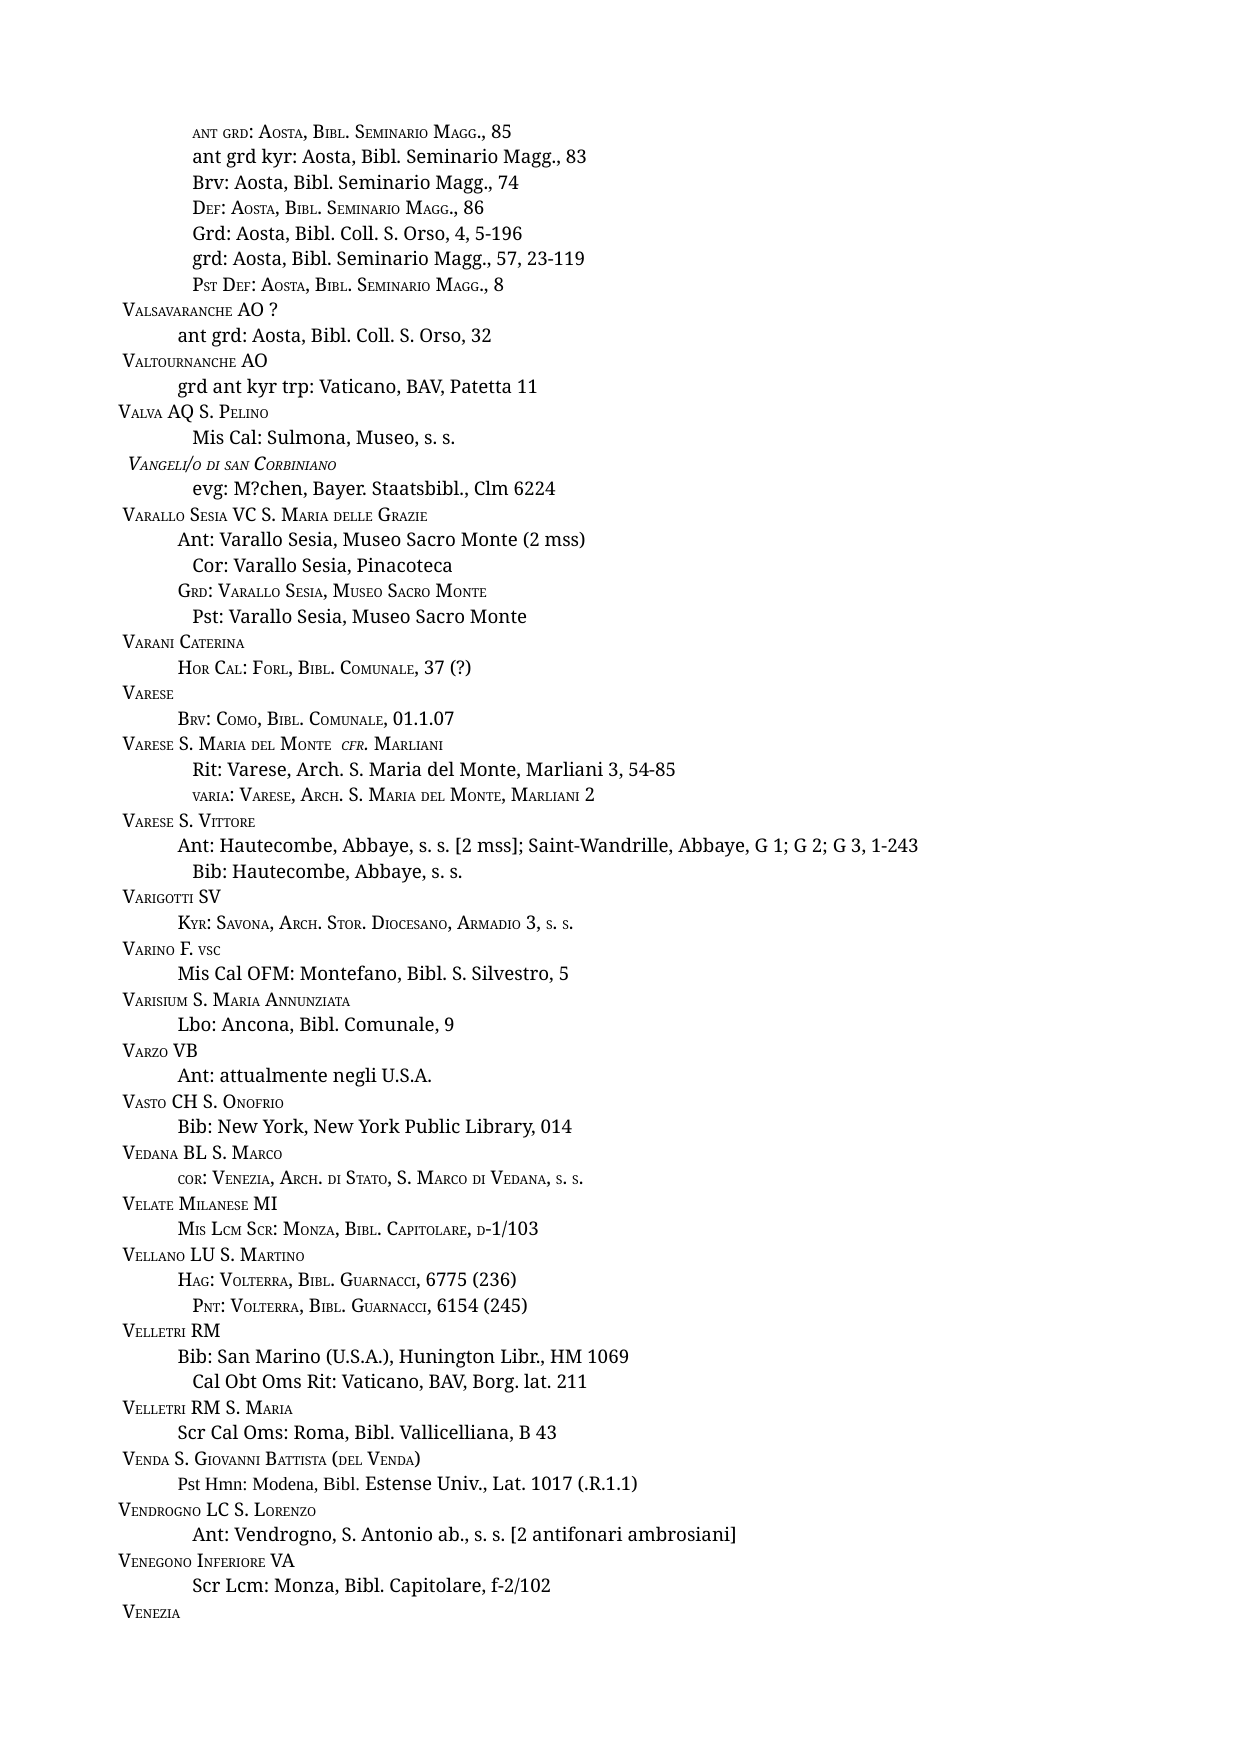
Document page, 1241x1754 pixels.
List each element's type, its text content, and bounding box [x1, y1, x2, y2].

text Vellano LU S. Martino [122, 1241, 1122, 1267]
text Varisium S. Maria Annunziata [122, 986, 1122, 1011]
text Pst Hmn: Modena, Bibl. Estense Univ., Lat. 1017 (.R.1.1) [122, 1471, 1122, 1496]
text evg: M?chen, Bayer. Staatsbibl., Clm 6224 [118, 475, 1122, 501]
text Velletri RM [122, 1318, 1122, 1343]
text Varese S. Maria del Monte cfr. Marliani [122, 731, 1122, 756]
text Rit: Varese, Arch. S. Maria del Monte, Marliani 3, 54-85 [118, 756, 1122, 782]
text Valva AQ S. Pelino [118, 399, 1122, 424]
text Valtournanche AO [122, 348, 1122, 373]
text Vasto CH S. Onofrio [122, 1088, 1122, 1113]
text Kyr: Savona, Arch. Stor. Diocesano, Armadio 3, s. s. [122, 909, 1122, 935]
text Varzo VB [122, 1037, 1122, 1062]
text Hor Cal: Forl, Bibl. Comunale, 37 (?) [122, 654, 1122, 679]
text Pst: Varallo Sesia, Museo Sacro Monte [118, 603, 1122, 628]
text grd ant kyr trp: Vaticano, BAV, Patetta 11 [122, 373, 1122, 399]
text grd: Aosta, Bibl. Seminario Magg., 57, 23-119 [118, 246, 1122, 271]
text ant grd: Aosta, Bibl. Coll. S. Orso, 32 [122, 322, 1122, 348]
text Vedana BL S. Marco [122, 1139, 1122, 1164]
text Vangeli/o di san Corbiniano [122, 450, 1122, 475]
text Varese S. Vittore [122, 807, 1122, 833]
text Velletri RM S. Maria [122, 1394, 1122, 1420]
text Brv: Como, Bibl. Comunale, 01.1.07 [122, 705, 1122, 731]
text Varani Caterina [122, 628, 1122, 654]
text Venezia [122, 1598, 1122, 1624]
text Mis Cal OFM: Montefano, Bibl. S. Silvestro, 5 [122, 960, 1122, 986]
text Bib: New York, New York Public Library, 014 [122, 1113, 1122, 1139]
text Ant: Varallo Sesia, Museo Sacro Monte (2 mss) [122, 526, 1122, 552]
text Grd: Varallo Sesia, Museo Sacro Monte [122, 577, 1122, 603]
text Vendrogno LC S. Lorenzo [118, 1496, 1122, 1522]
text Hag: Volterra, Bibl. Guarnacci, 6775 (236) [122, 1267, 1122, 1292]
text Mis Lcm Scr: Monza, Bibl. Capitolare, d-1/103 [122, 1216, 1122, 1241]
text ant grd kyr: Aosta, Bibl. Seminario Magg., 83 [118, 144, 1122, 169]
text Varino F. vsc [122, 935, 1122, 960]
text Pst Def: Aosta, Bibl. Seminario Magg., 8 [118, 271, 1122, 297]
text Bib: San Marino (U.S.A.), Hunington Libr., HM 1069 [122, 1343, 1122, 1369]
text Def: Aosta, Bibl. Seminario Magg., 86 [118, 195, 1122, 220]
text Ant: Hautecombe, Abbaye, s. s. [2 mss]; Saint-Wandrille, Abbaye, G 1; G 2; G 3, 1-243 [122, 833, 1122, 858]
text Venegono Inferiore VA [118, 1547, 1122, 1573]
text Venda S. Giovanni Battista (del Venda) [122, 1445, 1122, 1471]
text Scr Cal Oms: Roma, Bibl. Vallicelliana, B 43 [122, 1420, 1122, 1445]
text Varallo Sesia VC S. Maria delle Grazie [122, 501, 1122, 526]
text Varigotti SV [122, 884, 1122, 909]
text Bib: Hautecombe, Abbaye, s. s. [118, 858, 1122, 884]
text Valsavaranche AO ? [122, 297, 1122, 322]
text ant grd: Aosta, Bibl. Seminario Magg., 85 [118, 118, 1122, 144]
text Ant: Vendrogno, S. Antonio ab., s. s. [2 antifonari ambrosiani] [118, 1522, 1122, 1547]
text Cor: Varallo Sesia, Pinacoteca [118, 552, 1122, 577]
text Brv: Aosta, Bibl. Seminario Magg., 74 [118, 169, 1122, 195]
text Scr Lcm: Monza, Bibl. Capitolare, f-2/102 [118, 1573, 1122, 1598]
text Velate Milanese MI [122, 1190, 1122, 1216]
text Cal Obt Oms Rit: Vaticano, BAV, Borg. lat. 211 [118, 1369, 1122, 1394]
text varia: Varese, Arch. S. Maria del Monte, Marliani 2 [118, 782, 1122, 807]
text Pnt: Volterra, Bibl. Guarnacci, 6154 (245) [118, 1292, 1122, 1318]
text cor: Venezia, Arch. di Stato, S. Marco di Vedana, s. s. [122, 1164, 1122, 1190]
text Ant: attualmente negli U.S.A. [122, 1062, 1122, 1088]
text Lbo: Ancona, Bibl. Comunale, 9 [122, 1011, 1122, 1037]
text Mis Cal: Sulmona, Museo, s. s. [118, 424, 1122, 450]
text Varese [122, 679, 1122, 705]
text Grd: Aosta, Bibl. Coll. S. Orso, 4, 5-196 [118, 220, 1122, 246]
